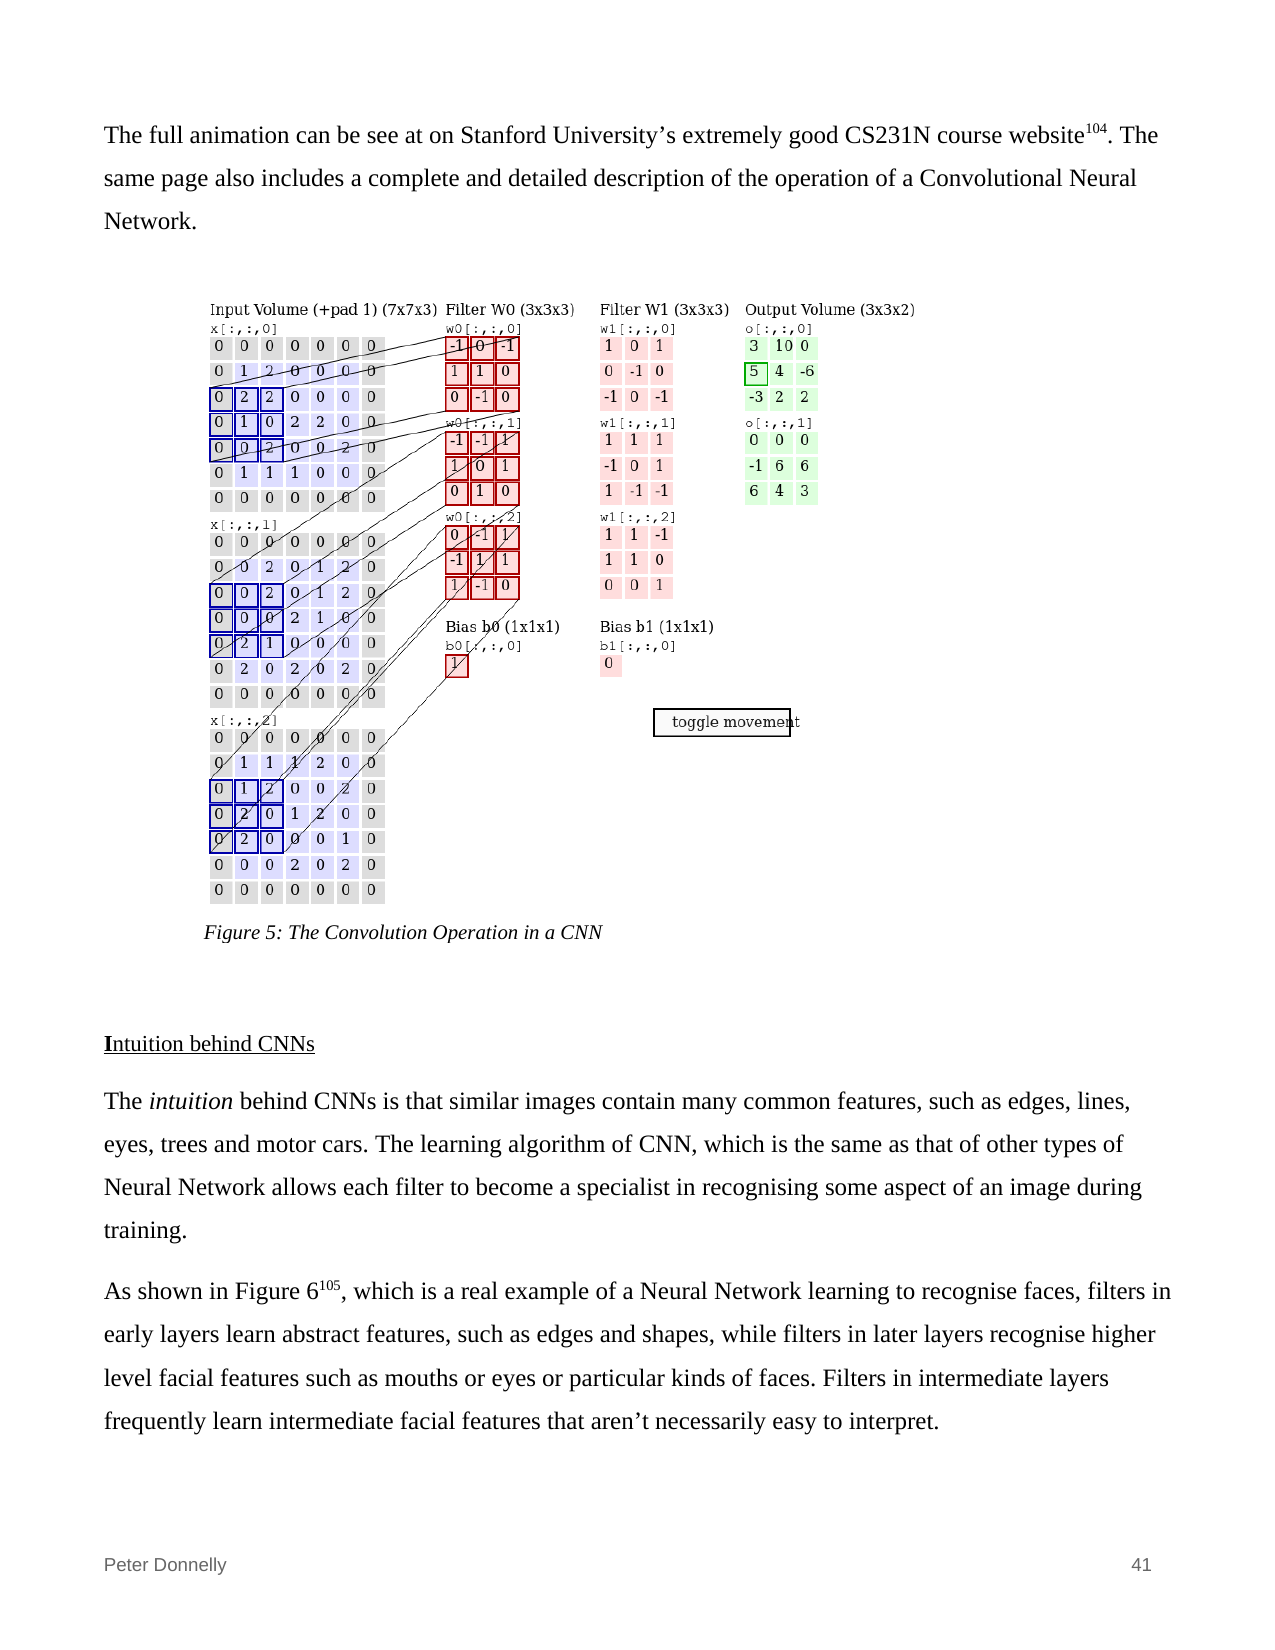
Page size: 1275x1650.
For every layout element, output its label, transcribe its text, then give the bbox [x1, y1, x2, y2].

subtitle Intuition behind CNNs [86, 1030, 1181, 1057]
text As shown in Figure 6, which is a real example of a Neural Network learning to recognise faces, filters in early layers learn abstract features, such as edges and shapes, while filters in later layers recognise higher level facial features such as mouths or eyes or particular kinds of faces. Filters in intermediate layers frequently learn intermediate facial features that aren’t necessarily easy to interpret. [103, 1276, 1181, 1434]
text Figure 5: The Convolution Operation in a CNN [203, 920, 922, 943]
text The intuition behind CNNs is that similar images contain many common features, such as edges, lines, eyes, trees and motor cars. The learning algorithm of CNN, which is the same as that of other types of Neural Network allows each filter to become a specialist in recognising some aspect of an image during training. [103, 1086, 1181, 1244]
picture [203, 297, 923, 920]
text The full animation can be see at on Stanford University’s extremely good CS231N course website. The same page also includes a complete and detailed description of the operation of a Convolutional Neural Network. [103, 120, 1181, 235]
